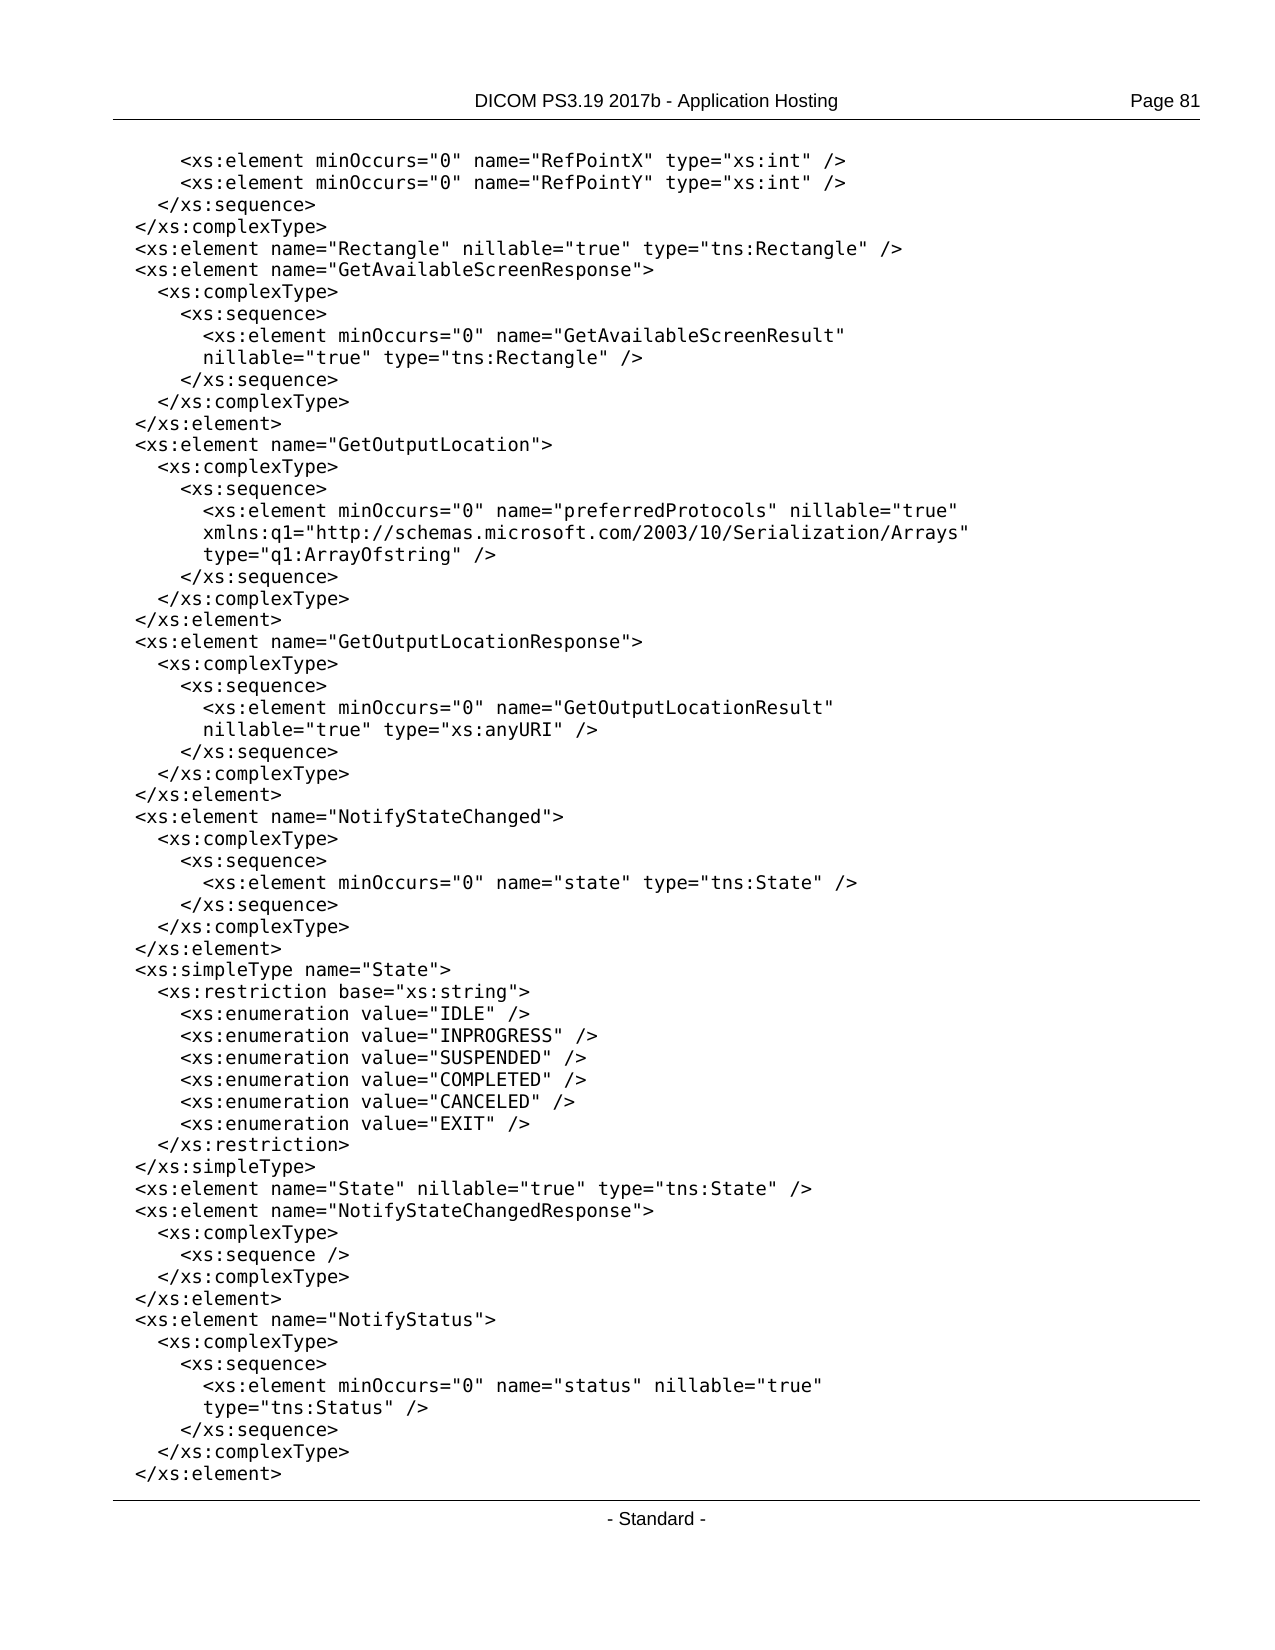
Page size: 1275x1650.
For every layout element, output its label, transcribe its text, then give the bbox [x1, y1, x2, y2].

text <xs:element minOccurs="0" name="RefPointX" type="xs:int" /> <xs:element minOccurs="0" name="RefPointY" type="xs:int" /> </xs:sequence> </xs:complexType> <xs:element name="Rectangle" nillable="true" type="tns:Rectangle" /> <xs:element name="GetAvailableScreenResponse"> <xs:complexType> <xs:sequence> <xs:element minOccurs="0" name="GetAvailableScreenResult" nillable="true" type="tns:Rectangle" /> </xs:sequence> </xs:complexType> </xs:element> <xs:element name="GetOutputLocation"> <xs:complexType> <xs:sequence> <xs:element minOccurs="0" name="preferredProtocols" nillable="true" xmlns:q1="http://schemas.microsoft.com/2003/10/Serialization/Arrays" type="q1:ArrayOfstring" /> </xs:sequence> </xs:complexType> </xs:element> <xs:element name="GetOutputLocationResponse"> <xs:complexType> <xs:sequence> <xs:element minOccurs="0" name="GetOutputLocationResult" nillable="true" type="xs:anyURI" /> </xs:sequence> </xs:complexType> </xs:element> <xs:element name="NotifyStateChanged"> <xs:complexType> <xs:sequence> <xs:element minOccurs="0" name="state" type="tns:State" /> </xs:sequence> </xs:complexType> </xs:element> <xs:simpleType name="State"> <xs:restriction base="xs:string"> <xs:enumeration value="IDLE" /> <xs:enumeration value="INPROGRESS" /> <xs:enumeration value="SUSPENDED" /> <xs:enumeration value="COMPLETED" /> <xs:enumeration value="CANCELED" /> <xs:enumeration value="EXIT" /> </xs:restriction> </xs:simpleType> <xs:element name="State" nillable="true" type="tns:State" /> <xs:element name="NotifyStateChangedResponse"> <xs:complexType> <xs:sequence /> </xs:complexType> </xs:element> <xs:element name="NotifyStatus"> <xs:complexType> <xs:sequence> <xs:element minOccurs="0" name="status" nillable="true" type="tns:Status" /> </xs:sequence> </xs:complexType> </xs:element> [112, 150, 1200, 1484]
